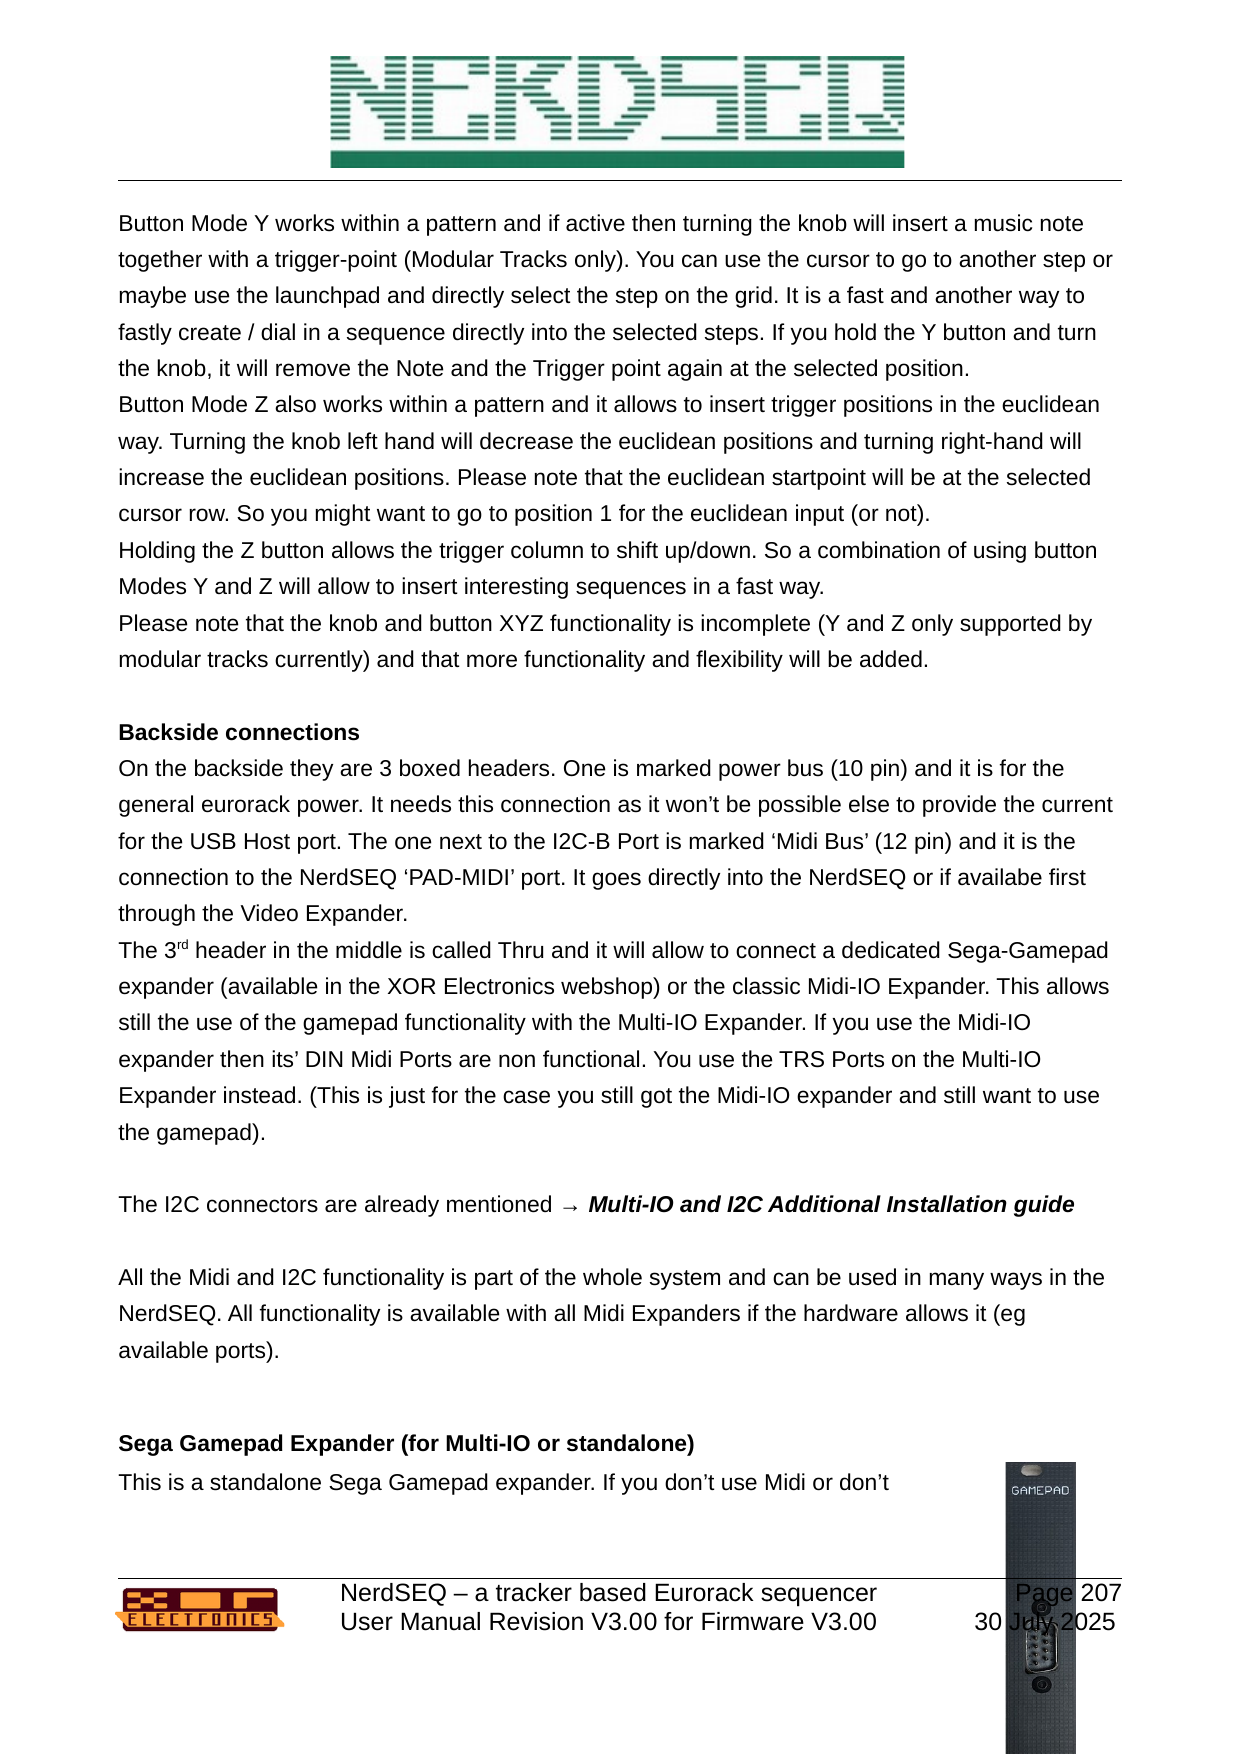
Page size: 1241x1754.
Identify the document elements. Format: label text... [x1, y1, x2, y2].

text Please note that the knob and button XYZ functionality is incomplete (Y and Z only supported by modular tracks currently) and that more functionality and flexibility will be added. [118, 609, 1122, 672]
text On the backside they are 3 boxed headers. One is marked power bus (10 pin) and it is for the general eurorack power. It needs this connection as it won’t be possible else to provide the current for the USB Host port. The one next to the I2C-B Port is marked ‘Midi Bus’ (12 pin) and it is the connection to the NerdSEQ ‘PAD-MIDI’ port. It goes directly into the NerdSEQ or if availabe first through the Video Expander. The 3rd header in the middle is called Thru and it will allow to connect a dedicated Sega-Gamepad expander (available in the XOR Electronics webshop) or the classic Midi-IO Expander. This allows still the use of the gamepad functionality with the Multi-IO Expander. If you use the Midi-IO expander then its’ DIN Midi Ports are non functional. You use the TRS Ports on the Multi-IO Expander instead. (This is just for the case you still got the Midi-IO expander and still want to use the gamepad). [118, 755, 1122, 1145]
text Button Mode Y works within a pattern and if active then turning the knob will insert a music note together with a trigger-point (Modular Tracks only). You can use the cursor to go to another step or maybe use the launchpad and directly select the step on the grid. It is a fast and another way to fastly create / dial in a sequence directly into the selected steps. If you hold the Y button and turn the knob, it will remove the Note and the Trigger point again at the selected position. [118, 209, 1122, 381]
text This is a standalone Sega Gamepad expander. If you don’t use Midi or don’t [118, 1469, 1005, 1495]
text Holding the Z button allows the trigger column to shift up/down. So a combination of using button Modes Y and Z will allow to insert interesting sequences in a fast way. [118, 537, 1122, 599]
picture [1005, 1462, 1076, 1578]
picture [1005, 1579, 1076, 1754]
picture [330, 56, 905, 168]
subtitle Sega Gamepad Expander (for Multi-IO or standalone) [118, 1430, 1122, 1456]
picture [115, 1584, 285, 1634]
text The I2C connectors are already mentioned → Multi-IO and I2C Additional Installation guide [118, 1191, 1122, 1217]
text Backside connections [118, 718, 1122, 745]
text Button Mode Z also works within a pattern and it allows to insert trigger positions in the euclidean way. Turning the knob left hand will decrease the euclidean positions and turning right-hand will increase the euclidean positions. Please note that the euclidean startpoint will be at the selected cursor row. So you might want to go to position 1 for the euclidean input (or not). [118, 391, 1122, 527]
text All the Midi and I2C functionality is part of the whole system and can be used in many ways in the NerdSEQ. All functionality is available with all Midi Expanders if the hardware allows it (eg available ports). [118, 1264, 1122, 1363]
